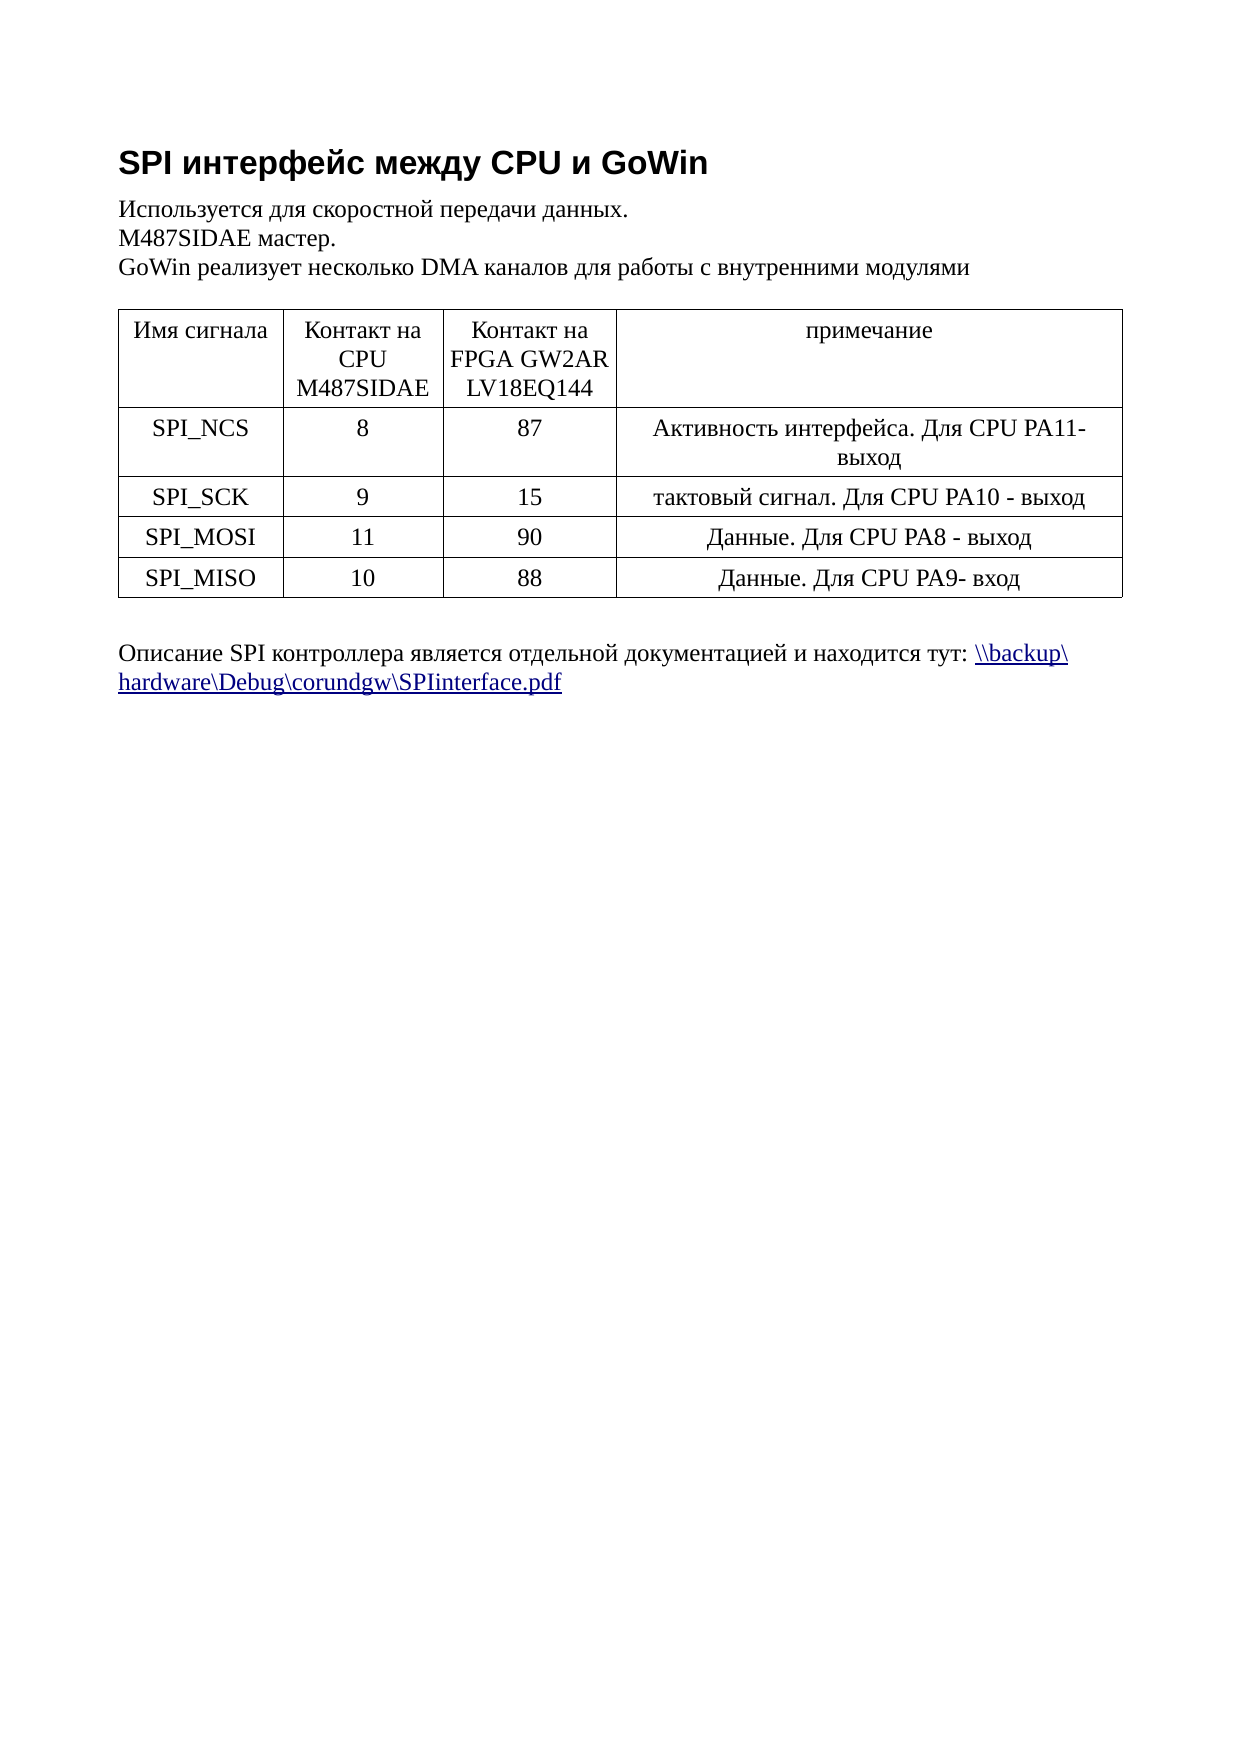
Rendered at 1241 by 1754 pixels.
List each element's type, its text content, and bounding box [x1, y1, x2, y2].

text Описание SPI контроллера является отдельной документацией и находится тут: \\backup\hardware\Debug\corundgw\SPIinterface.pdf [118, 638, 1122, 696]
table_cell 9 [284, 477, 443, 516]
table_cell 15 [444, 477, 616, 516]
text M487SIDAE мастер. [118, 223, 1122, 252]
subtitle SPI интерфейс между CPU и GoWin [118, 143, 1122, 182]
text GoWin реализует несколько DMA каналов для работы с внутренними модулями [118, 252, 1122, 281]
table_cell 10 [284, 558, 443, 597]
table_cell 11 [284, 517, 443, 557]
table_cell 87 [444, 408, 616, 476]
text Используется для скоростной передачи данных. [118, 194, 1122, 223]
table_cell 8 [284, 408, 443, 476]
table_cell SPI_MOSI [119, 517, 283, 557]
table_header примечание [617, 310, 1122, 407]
table_cell 88 [444, 558, 616, 597]
table_header Имя сигнала [119, 310, 283, 407]
table_cell SPI_SCK [119, 477, 283, 516]
table_cell тактовый сигнал. Для CPU PA10 - выход [617, 477, 1122, 516]
table_cell SPI_MISO [119, 558, 283, 597]
table_header Контакт на FPGA GW2AR LV18EQ144 [444, 310, 616, 407]
table_cell 90 [444, 517, 616, 557]
table_cell SPI_NCS [119, 408, 283, 476]
table_cell Данные. Для CPU PA9- вход [617, 558, 1122, 597]
table_cell Активность интерфейса. Для CPU PA11- выход [617, 408, 1122, 476]
table_header Контакт на CPU M487SIDAE [284, 310, 443, 407]
table_cell Данные. Для CPU PA8 - выход [617, 517, 1122, 557]
